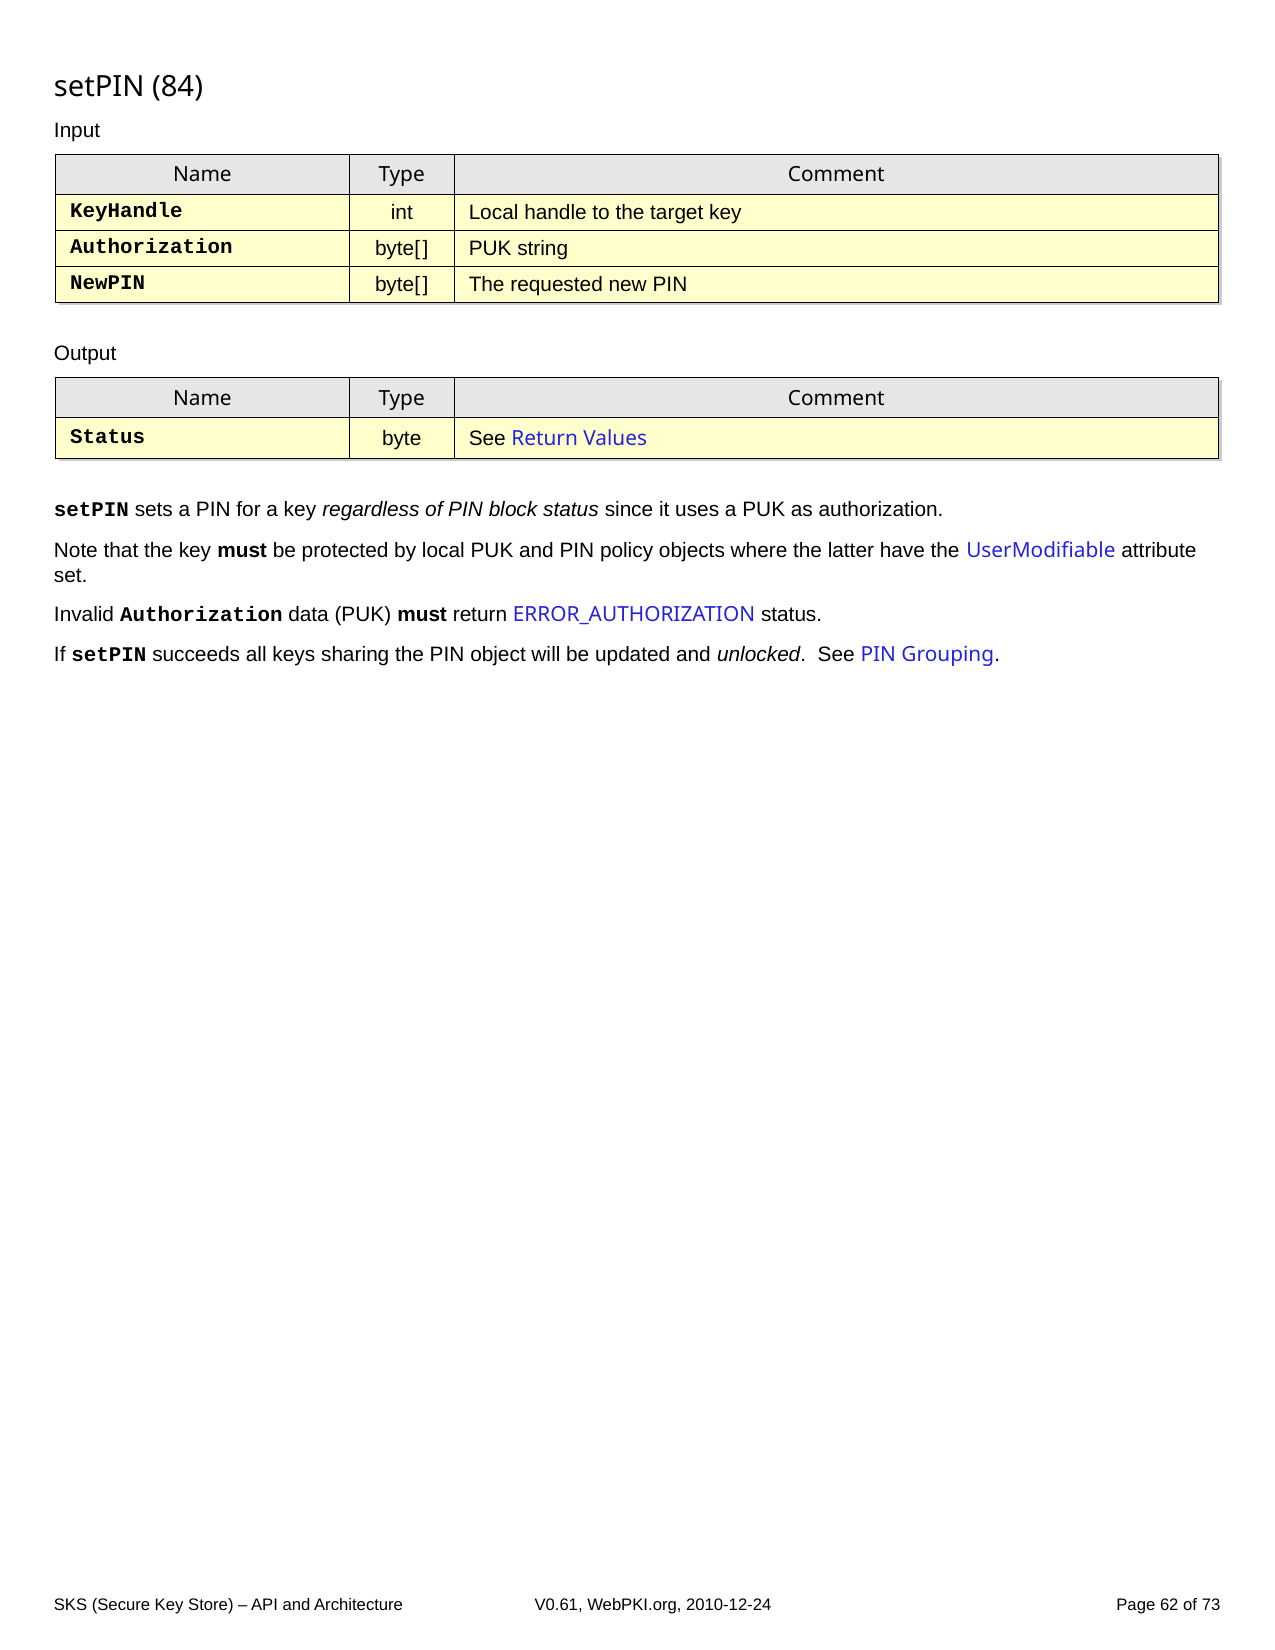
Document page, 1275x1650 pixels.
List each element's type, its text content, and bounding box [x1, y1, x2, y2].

text Invalid Authorization data (PUK) must return ERROR_AUTHORIZATION status. [54, 599, 1221, 627]
table_cell int [350, 195, 454, 230]
table_cell See Return Values [455, 418, 1218, 458]
table_header Type [350, 155, 454, 194]
table_cell byte⁮[ ] [350, 267, 454, 302]
text Input [54, 118, 1221, 142]
table_header Comment [455, 155, 1218, 194]
text Output [54, 341, 1221, 365]
text Note that the key must be protected by local PUK and PIN policy objects where the latter have the UserModifiable attribute set. [54, 535, 1221, 587]
text If setPIN succeeds all keys sharing the PIN object will be updated and unlocked. See PIN Grouping. [54, 639, 1221, 668]
table_cell NewPIN [56, 267, 349, 302]
table_header Comment [455, 378, 1218, 417]
table_cell Status [56, 418, 349, 458]
subtitle setPIN (84) [54, 66, 1221, 105]
text setPIN sets a PIN for a key regardless of PIN block status since it uses a PUK as authorization. [54, 497, 1221, 523]
table_cell KeyHandle [56, 195, 349, 230]
table_header Name [56, 155, 349, 194]
table_cell byte⁮[ ] [350, 231, 454, 266]
table_cell PUK string [455, 231, 1218, 266]
table_cell Authorization [56, 231, 349, 266]
table_cell byte [350, 418, 454, 458]
table_cell Local handle to the target key [455, 195, 1218, 230]
table_header Type [350, 378, 454, 417]
table_cell The requested new PIN [455, 267, 1218, 302]
table_header Name [56, 378, 349, 417]
